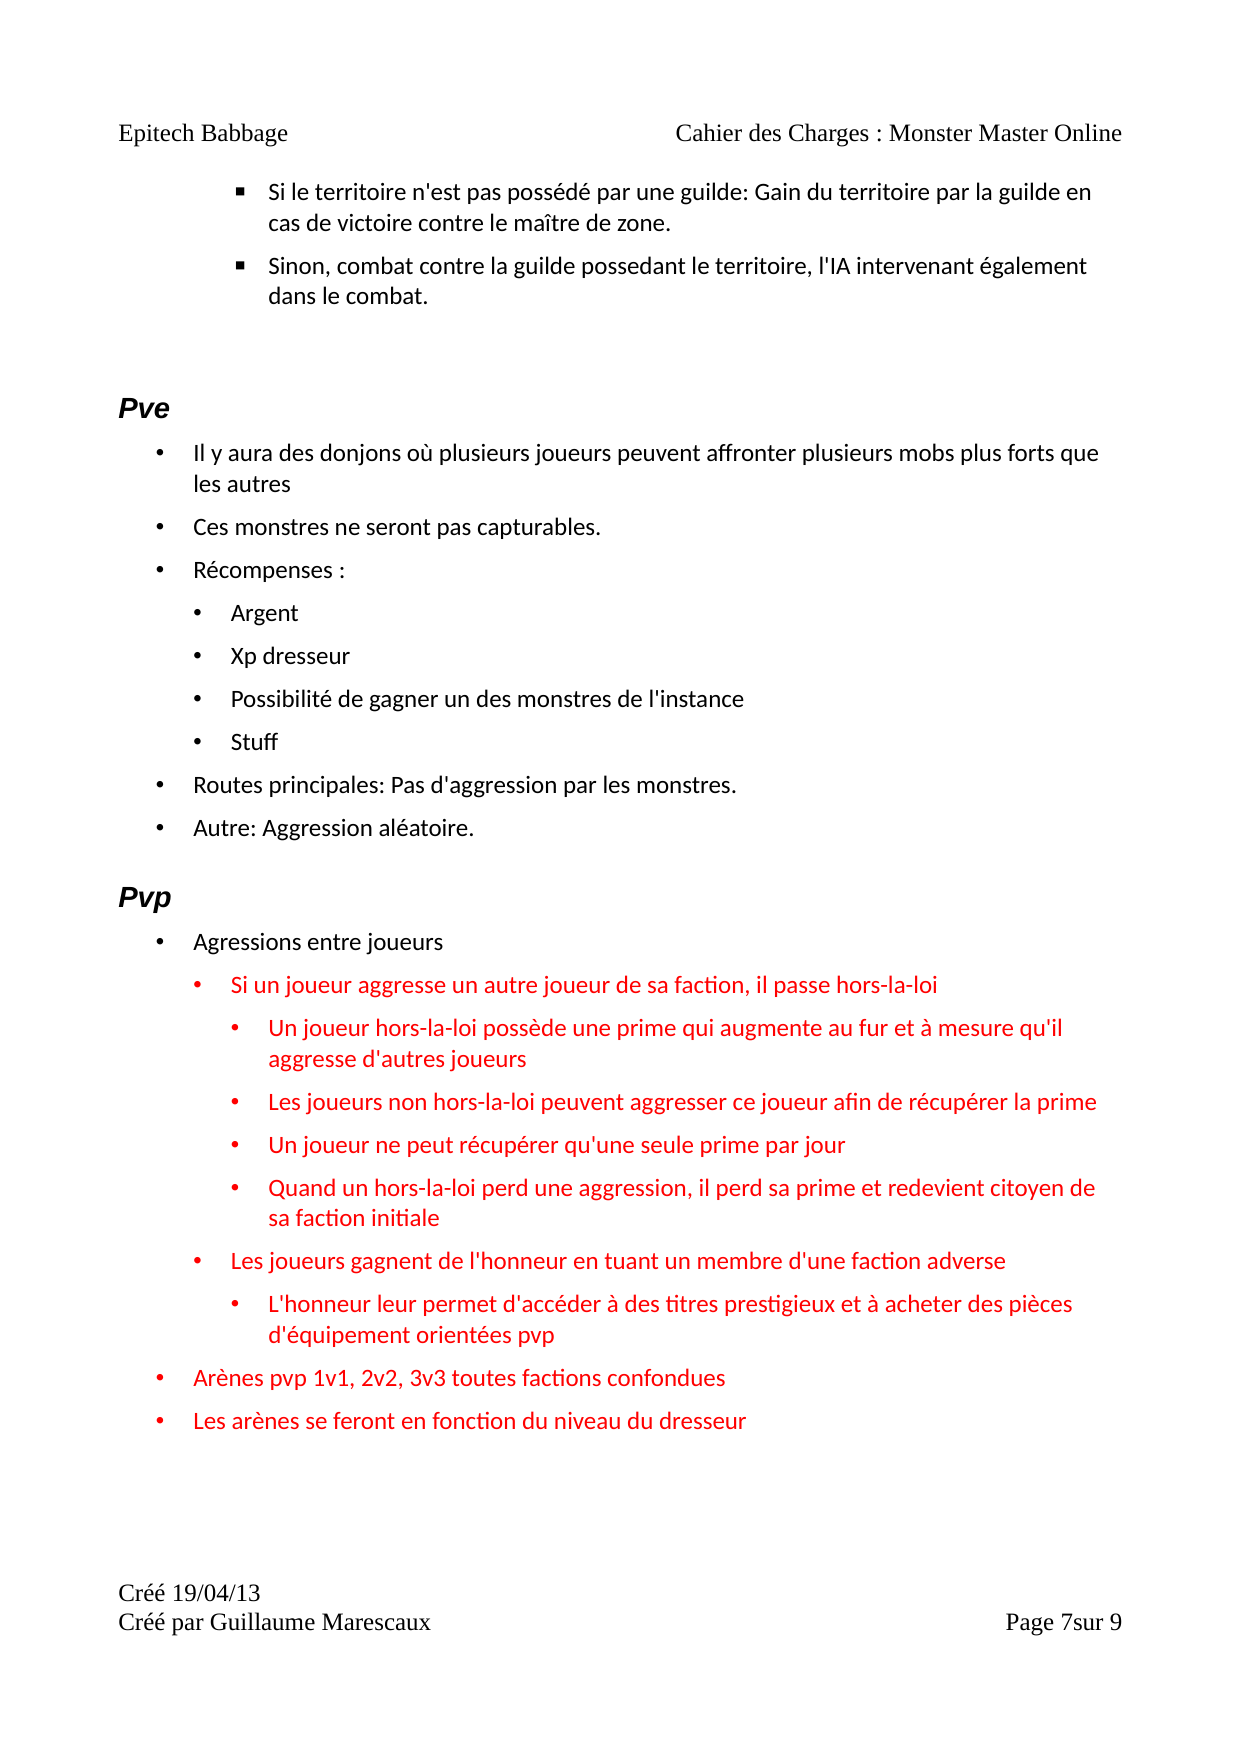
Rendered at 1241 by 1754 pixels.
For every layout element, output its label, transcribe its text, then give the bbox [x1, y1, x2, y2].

list Possibilité de gagner un des monstres de l'instance [193, 683, 1122, 714]
list Agressions entre joueurs [156, 926, 1122, 957]
list Arènes pvp 1v1, 2v2, 3v3 toutes factions confondues [156, 1362, 1122, 1392]
list Si le territoire n'est pas possédé par une guilde: Gain du territoire par la guilde en cas de victoire contre le maître de zone. [231, 176, 1122, 237]
list Récompenses : [156, 554, 1122, 584]
list Un joueur hors-la-loi possède une prime qui augmente au fur et à mesure qu'il aggresse d'autres joueurs [231, 1012, 1122, 1073]
list Ces monstres ne seront pas capturables. [156, 511, 1122, 542]
subtitle Pve [118, 391, 1122, 425]
list Les joueurs non hors-la-loi peuvent aggresser ce joueur afin de récupérer la prime [231, 1086, 1122, 1116]
list Xp dresseur [193, 640, 1122, 671]
list Stuff [193, 726, 1122, 757]
list Autre: Aggression aléatoire. [156, 812, 1122, 843]
list Les joueurs gagnent de l'honneur en tuant un membre d'une faction adverse [193, 1245, 1122, 1276]
list Routes principales: Pas d'aggression par les monstres. [156, 769, 1122, 800]
subtitle Pvp [118, 880, 1122, 914]
list Sinon, combat contre la guilde possedant le territoire, l'IA intervenant également dans le combat. [231, 250, 1122, 311]
list L'honneur leur permet d'accéder à des titres prestigieux et à acheter des pièces d'équipement orientées pvp [231, 1288, 1122, 1349]
list Si un joueur aggresse un autre joueur de sa faction, il passe hors-la-loi [193, 969, 1122, 1000]
list Il y aura des donjons où plusieurs joueurs peuvent affronter plusieurs mobs plus forts que les autres [156, 437, 1122, 498]
list Argent [193, 597, 1122, 628]
list Quand un hors-la-loi perd une aggression, il perd sa prime et redevient citoyen de sa faction initiale [231, 1172, 1122, 1233]
list Un joueur ne peut récupérer qu'une seule prime par jour [231, 1129, 1122, 1159]
list Les arènes se feront en fonction du niveau du dresseur [156, 1405, 1122, 1436]
